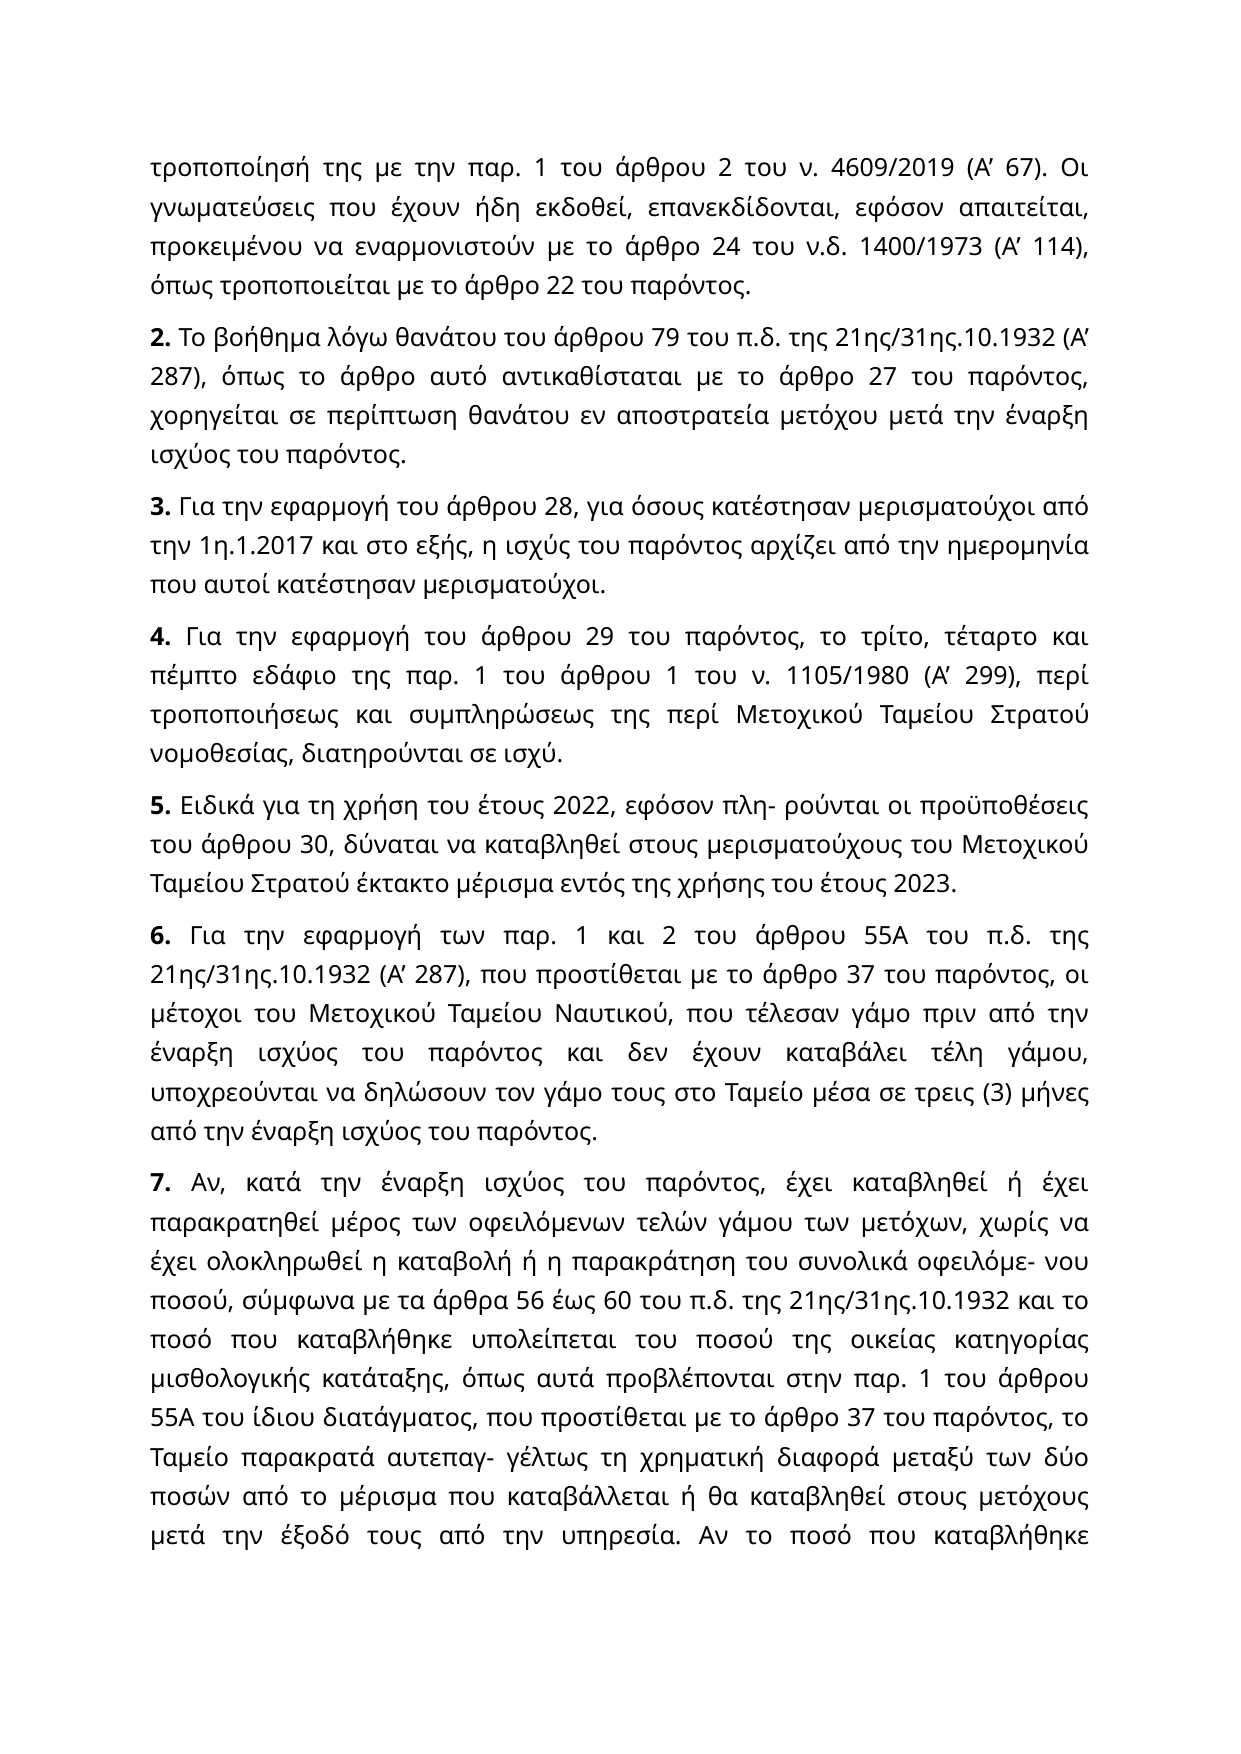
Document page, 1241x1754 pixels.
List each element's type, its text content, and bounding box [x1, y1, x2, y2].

text 5. Ειδικά για τη χρήση του έτους 2022, εφόσον πλη- ρούνται οι προϋποθέσεις του άρθρου 30, δύναται να καταβληθεί στους μερισματούχους του Μετοχικού Ταμείου Στρατού έκτακτο μέρισμα εντός της χρήσης του έτους 2023. [150, 787, 1090, 900]
text 6. Για την εφαρμογή των παρ. 1 και 2 του άρθρου 55Α του π.δ. της 21ης/31ης.10.1932 (Α’ 287), που προστίθεται με το άρθρο 37 του παρόντος, οι μέτοχοι του Μετοχικού Ταμείου Ναυτικού, που τέλεσαν γάμο πριν από την έναρξη ισχύος του παρόντος και δεν έχουν καταβάλει τέλη γάμου, υποχρεούνται να δηλώσουν τον γάμο τους στο Ταμείο μέσα σε τρεις (3) μήνες από την έναρξη ισχύος του παρόντος. [150, 917, 1090, 1147]
text 4. Για την εφαρμογή του άρθρου 29 του παρόντος, το τρίτο, τέταρτο και πέμπτο εδάφιο της παρ. 1 του άρθρου 1 του ν. 1105/1980 (Α’ 299), περί τροποποιήσεως και συμπληρώσεως της περί Μετοχικού Ταμείου Στρατού νομοθεσίας, διατηρούνται σε ισχύ. [150, 618, 1090, 770]
text 2. Το βοήθημα λόγω θανάτου του άρθρου 79 του π.δ. της 21ης/31ης.10.1932 (Α’ 287), όπως το άρθρο αυτό αντικαθίσταται με το άρθρο 27 του παρόντος, χορηγείται σε περίπτωση θανάτου εν αποστρατεία μετόχου μετά την έναρξη ισχύος του παρόντος. [150, 319, 1090, 471]
text τροποποίησή της με την παρ. 1 του άρθρου 2 του ν. 4609/2019 (Α’ 67). Οι γνωματεύσεις που έχουν ήδη εκδοθεί, επανεκδίδονται, εφόσον απαιτείται, προκειμένου να εναρμονιστούν με το άρθρο 24 του ν.δ. 1400/1973 (Α’ 114), όπως τροποποιείται με το άρθρο 22 του παρόντος. [150, 150, 1090, 302]
text 3. Για την εφαρμογή του άρθρου 28, για όσους κατέστησαν μερισματούχοι από την 1η.1.2017 και στο εξής, η ισχύς του παρόντος αρχίζει από την ημερομηνία που αυτοί κατέστησαν μερισματούχοι. [150, 488, 1090, 601]
text 7. Αν, κατά την έναρξη ισχύος του παρόντος, έχει καταβληθεί ή έχει παρακρατηθεί μέρος των οφειλόμενων τελών γάμου των μετόχων, χωρίς να έχει ολοκληρωθεί η καταβολή ή η παρακράτηση του συνολικά οφειλόμε- νου ποσού, σύμφωνα με τα άρθρα 56 έως 60 του π.δ. της 21ης/31ης.10.1932 και το ποσό που καταβλήθηκε υπολείπεται του ποσού της οικείας κατηγορίας μισθολογικής κατάταξης, όπως αυτά προβλέπονται στην παρ. 1 του άρθρου 55Α του ίδιου διατάγματος, που προστίθεται με το άρθρο 37 του παρόντος, το Ταμείο παρακρατά αυτεπαγ- γέλτως τη χρηματική διαφορά μεταξύ των δύο ποσών από το μέρισμα που καταβάλλεται ή θα καταβληθεί στους μετόχους μετά την έξοδό τους από την υπηρεσία. Αν το ποσό που καταβλήθηκε [150, 1165, 1090, 1552]
